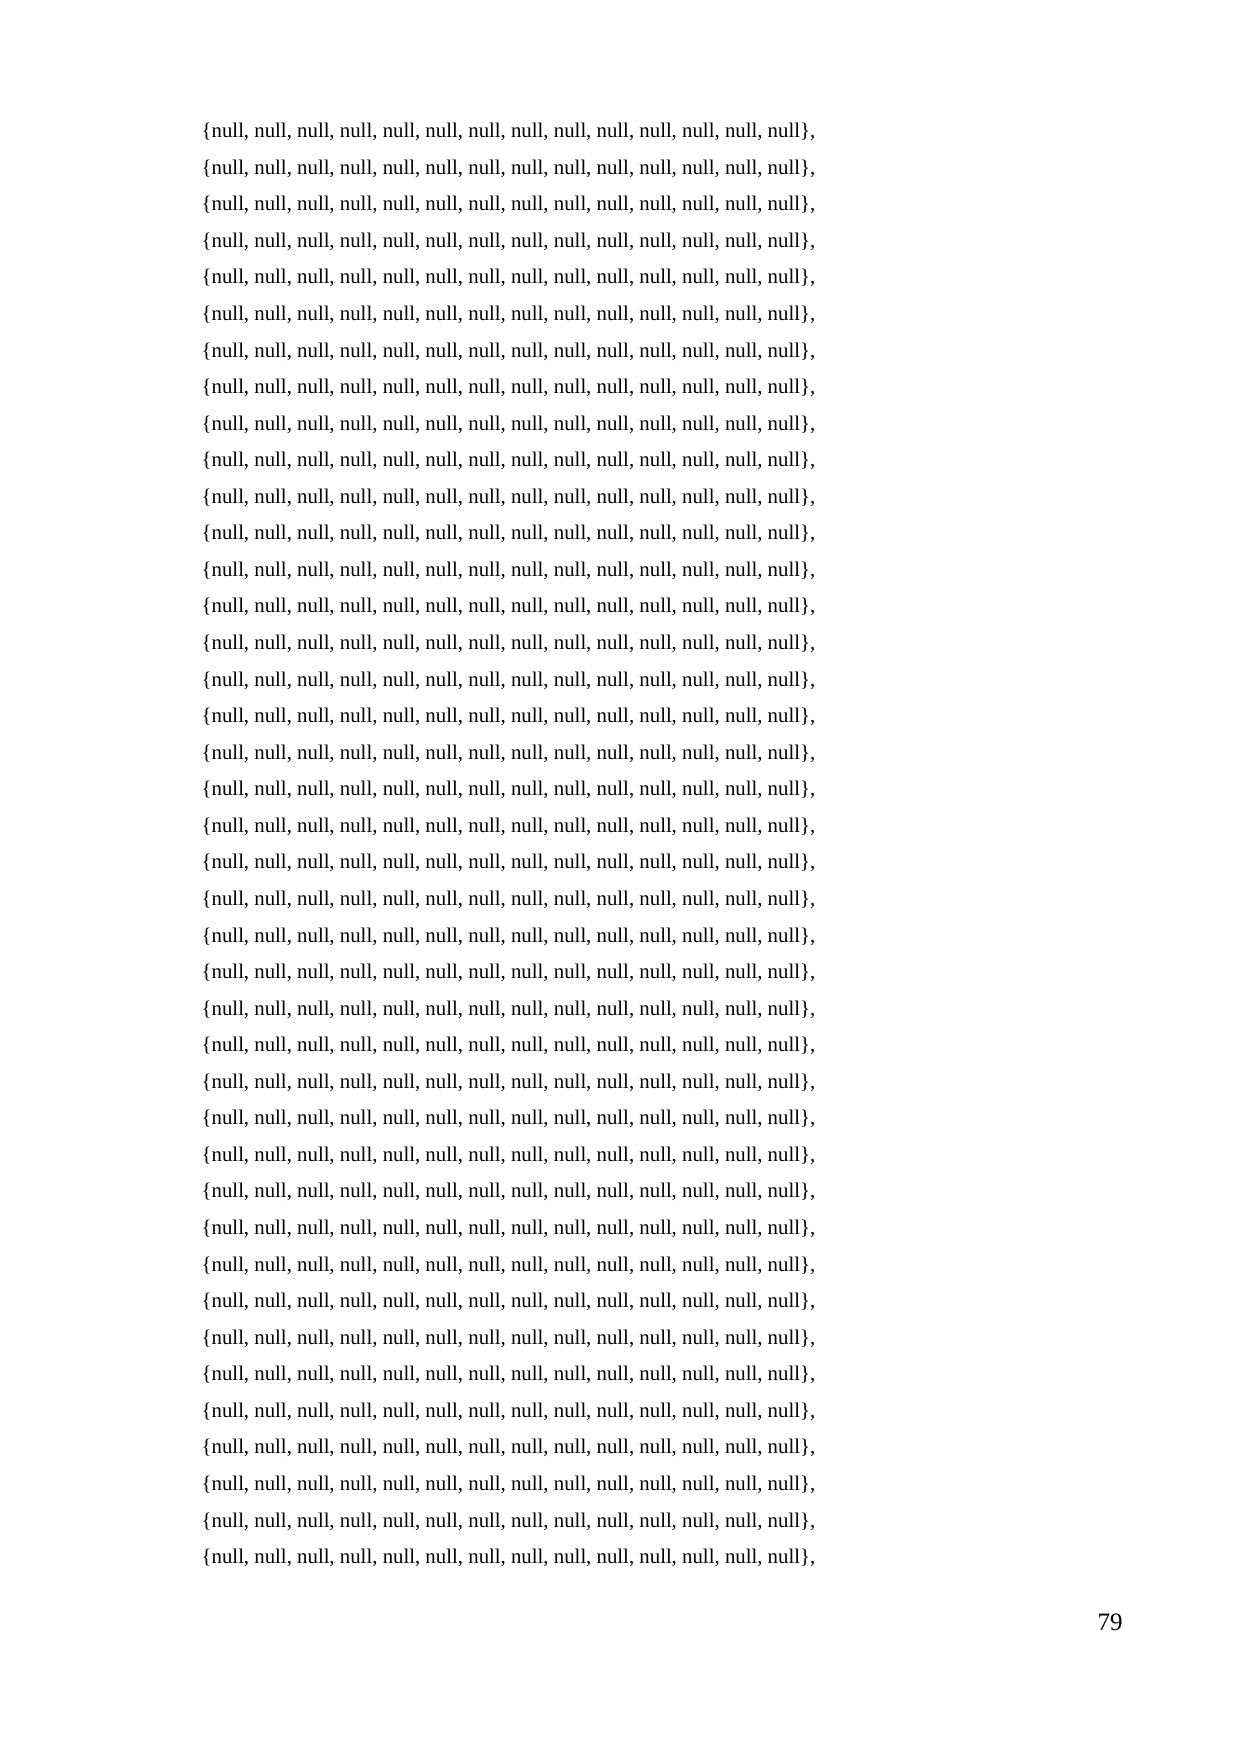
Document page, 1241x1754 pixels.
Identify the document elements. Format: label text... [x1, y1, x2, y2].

text {null, null, null, null, null, null, null, null, null, null, null, null, null, null}, [118, 520, 1122, 544]
text {null, null, null, null, null, null, null, null, null, null, null, null, null, null}, [118, 191, 1122, 215]
text {null, null, null, null, null, null, null, null, null, null, null, null, null, null}, [118, 447, 1122, 471]
text {null, null, null, null, null, null, null, null, null, null, null, null, null, null}, [118, 264, 1122, 288]
text {null, null, null, null, null, null, null, null, null, null, null, null, null, null}, [118, 1507, 1122, 1532]
text {null, null, null, null, null, null, null, null, null, null, null, null, null, null}, [118, 155, 1122, 179]
text {null, null, null, null, null, null, null, null, null, null, null, null, null, null}, [118, 1032, 1122, 1056]
text {null, null, null, null, null, null, null, null, null, null, null, null, null, null}, [118, 849, 1122, 873]
text {null, null, null, null, null, null, null, null, null, null, null, null, null, null}, [118, 740, 1122, 764]
text {null, null, null, null, null, null, null, null, null, null, null, null, null, null}, [118, 557, 1122, 581]
text {null, null, null, null, null, null, null, null, null, null, null, null, null, null}, [118, 1398, 1122, 1422]
text {null, null, null, null, null, null, null, null, null, null, null, null, null, null}, [118, 703, 1122, 727]
text {null, null, null, null, null, null, null, null, null, null, null, null, null, null}, [118, 1544, 1122, 1568]
text {null, null, null, null, null, null, null, null, null, null, null, null, null, null}, [118, 813, 1122, 837]
text {null, null, null, null, null, null, null, null, null, null, null, null, null, null}, [118, 630, 1122, 654]
text {null, null, null, null, null, null, null, null, null, null, null, null, null, null}, [118, 337, 1122, 362]
text {null, null, null, null, null, null, null, null, null, null, null, null, null, null}, [118, 1105, 1122, 1129]
text {null, null, null, null, null, null, null, null, null, null, null, null, null, null}, [118, 411, 1122, 435]
text {null, null, null, null, null, null, null, null, null, null, null, null, null, null}, [118, 1325, 1122, 1349]
text {null, null, null, null, null, null, null, null, null, null, null, null, null, null}, [118, 886, 1122, 910]
text {null, null, null, null, null, null, null, null, null, null, null, null, null, null}, [118, 1361, 1122, 1385]
text {null, null, null, null, null, null, null, null, null, null, null, null, null, null}, [118, 1215, 1122, 1239]
text {null, null, null, null, null, null, null, null, null, null, null, null, null, null}, [118, 922, 1122, 947]
text {null, null, null, null, null, null, null, null, null, null, null, null, null, null}, [118, 959, 1122, 983]
text {null, null, null, null, null, null, null, null, null, null, null, null, null, null}, [118, 1288, 1122, 1312]
text {null, null, null, null, null, null, null, null, null, null, null, null, null, null}, [118, 667, 1122, 691]
text {null, null, null, null, null, null, null, null, null, null, null, null, null, null}, [118, 1471, 1122, 1495]
text {null, null, null, null, null, null, null, null, null, null, null, null, null, null}, [118, 1069, 1122, 1093]
text {null, null, null, null, null, null, null, null, null, null, null, null, null, null}, [118, 593, 1122, 617]
text {null, null, null, null, null, null, null, null, null, null, null, null, null, null}, [118, 1252, 1122, 1276]
text {null, null, null, null, null, null, null, null, null, null, null, null, null, null}, [118, 1178, 1122, 1202]
text {null, null, null, null, null, null, null, null, null, null, null, null, null, null}, [118, 996, 1122, 1020]
text {null, null, null, null, null, null, null, null, null, null, null, null, null, null}, [118, 301, 1122, 325]
text {null, null, null, null, null, null, null, null, null, null, null, null, null, null}, [118, 1142, 1122, 1166]
text {null, null, null, null, null, null, null, null, null, null, null, null, null, null}, [118, 776, 1122, 800]
text {null, null, null, null, null, null, null, null, null, null, null, null, null, null}, [118, 1434, 1122, 1458]
text {null, null, null, null, null, null, null, null, null, null, null, null, null, null}, [118, 118, 1122, 142]
text {null, null, null, null, null, null, null, null, null, null, null, null, null, null}, [118, 484, 1122, 508]
text {null, null, null, null, null, null, null, null, null, null, null, null, null, null}, [118, 374, 1122, 398]
text {null, null, null, null, null, null, null, null, null, null, null, null, null, null}, [118, 228, 1122, 252]
